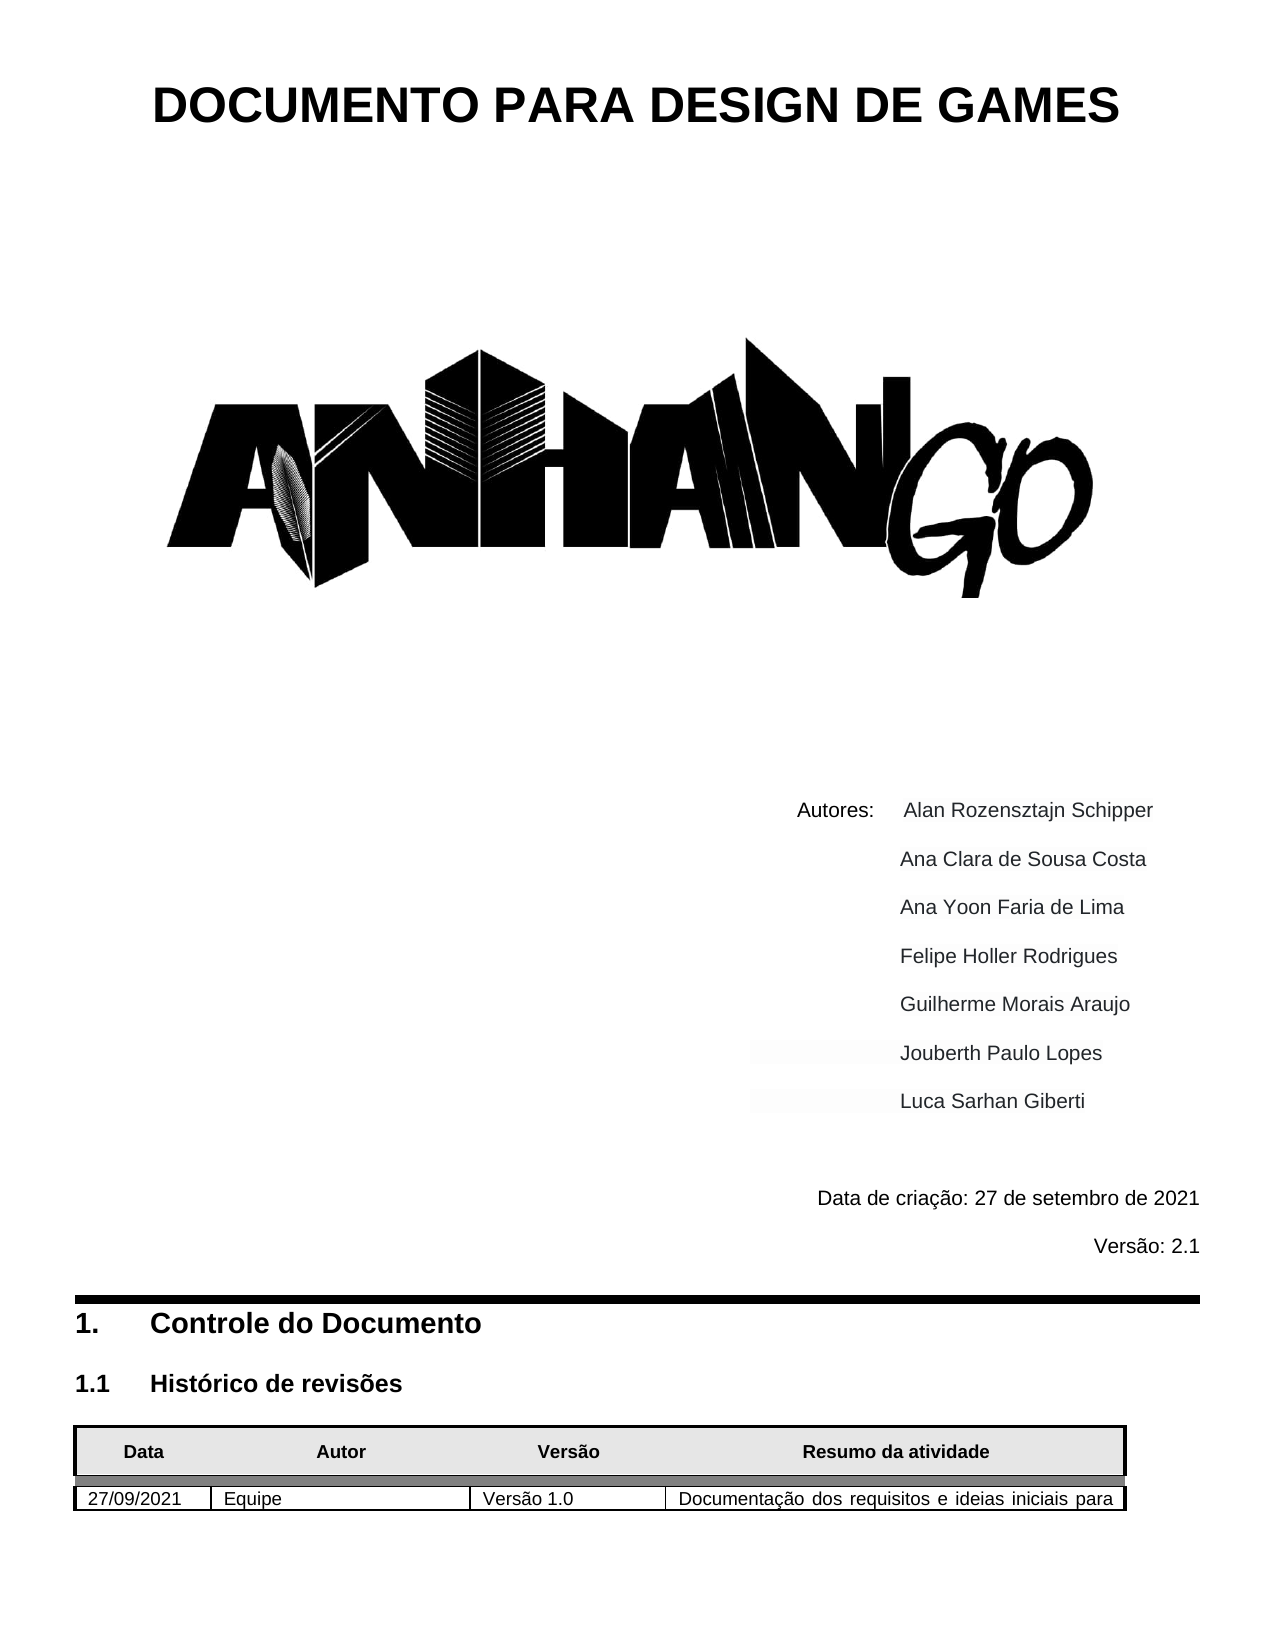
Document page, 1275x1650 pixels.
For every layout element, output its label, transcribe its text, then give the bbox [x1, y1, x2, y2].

table_cell [211, 1476, 470, 1486]
text Luca Sarhan Giberti [750, 1089, 1200, 1113]
text DOCUMENTO PARA DESIGN DE GAMES [149, 75, 1125, 132]
table_cell Versão 1.0 [471, 1487, 665, 1509]
list Controle do Documento [75, 1304, 1200, 1340]
text Felipe Holler Rodrigues [750, 943, 1200, 967]
text Jouberth Paulo Lopes [750, 1040, 1200, 1064]
table_header Data [77, 1428, 211, 1474]
text Guilherme Morais Araujo [750, 992, 1200, 1016]
picture [158, 319, 1110, 598]
table_cell Equipe [212, 1487, 469, 1509]
table_cell 27/09/2021 [77, 1487, 210, 1509]
text Ana Clara de Sousa Costa [750, 847, 1200, 871]
table_header Autor [211, 1428, 470, 1474]
text Data de criação: 27 de setembro de 2021 [225, 1186, 1200, 1209]
list Histórico de revisões [75, 1369, 1200, 1398]
text Autores: Alan Rozensztajn Schipper [75, 798, 1200, 822]
table_cell [75, 1476, 211, 1486]
table_cell [470, 1476, 666, 1486]
table_header Resumo da atividade [666, 1428, 1123, 1474]
table_cell Documentação dos requisitos e ideias iniciais para [666, 1487, 1123, 1509]
text Versão: 2.1 [225, 1234, 1200, 1258]
table_cell [666, 1476, 1125, 1486]
text Ana Yoon Faria de Lima [750, 895, 1200, 919]
table_header Versão [470, 1428, 666, 1474]
